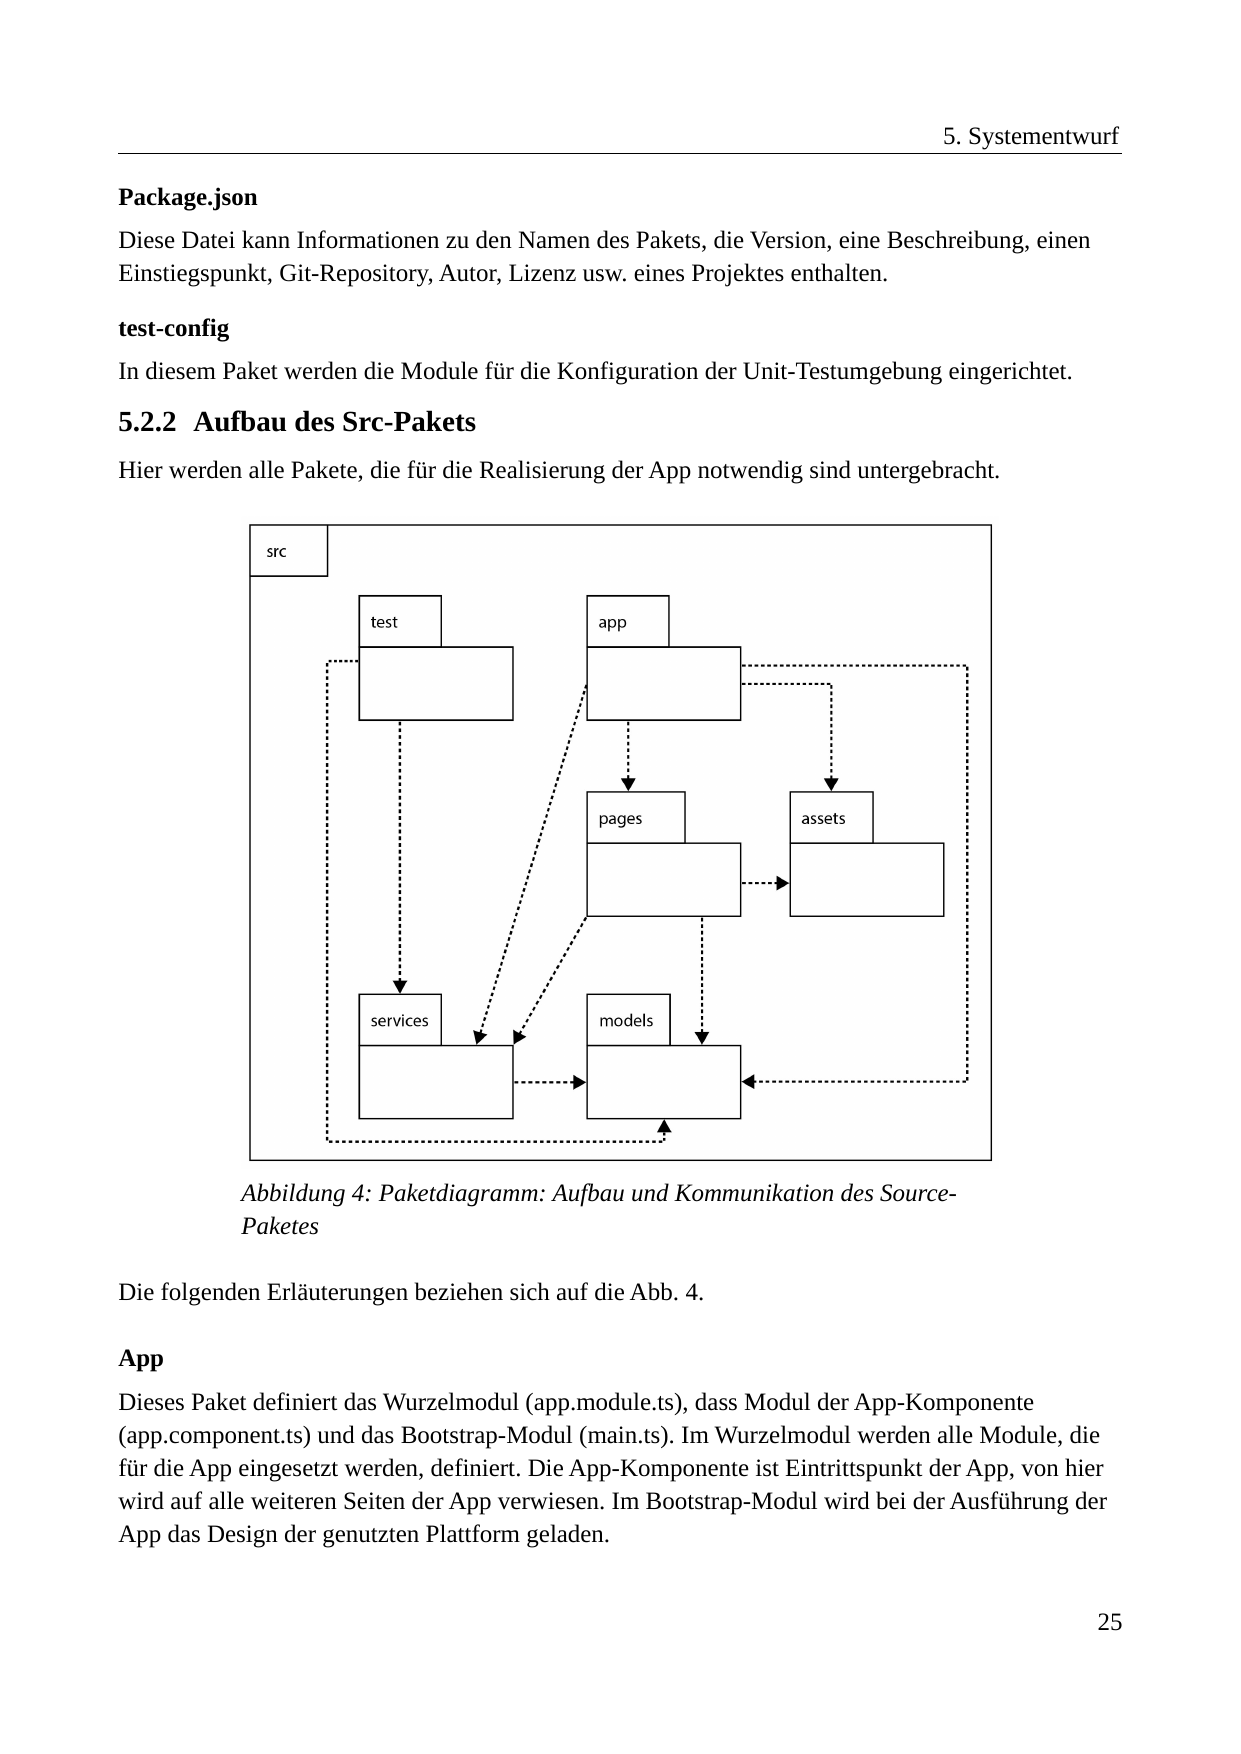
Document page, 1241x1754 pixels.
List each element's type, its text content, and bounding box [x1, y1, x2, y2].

text Die folgenden Erläuterungen beziehen sich auf die Abb. 4. [118, 1277, 1122, 1306]
subtitle Aufbau des Src-Pakets [118, 404, 1122, 437]
text Dieses Paket definiert das Wurzelmodul (app.module.ts), dass Modul der App-Komponente (app.component.ts) und das Bootstrap-Modul (main.ts). Im Wurzelmodul werden alle Module, die für die App eingesetzt werden, definiert. Die App-Komponente ist Eintrittspunkt der App, von hier wird auf alle weiteren Seiten der App verwiesen. Im Bootstrap-Modul wird bei der Ausführung der App das Design der genutzten Plattform geladen. [118, 1387, 1122, 1547]
text Package.json [118, 182, 1122, 211]
picture [241, 516, 999, 1169]
text test-config [118, 313, 1122, 342]
text Diese Datei kann Informationen zu den Namen des Pakets, die Version, eine Beschreibung, einen Einstiegspunkt, Git-Repository, Autor, Lizenz usw. eines Projektes enthalten. [118, 225, 1122, 287]
text Hier werden alle Pakete, die für die Realisierung der App notwendig sind untergebracht. [118, 455, 1122, 483]
text Abbildung 4: Paketdiagramm: Aufbau und Kommunikation des Source-Paketes [241, 1169, 999, 1240]
text In diesem Paket werden die Module für die Konfiguration der Unit-Testumgebung eingerichtet. [118, 356, 1122, 385]
text App [118, 1343, 1122, 1372]
